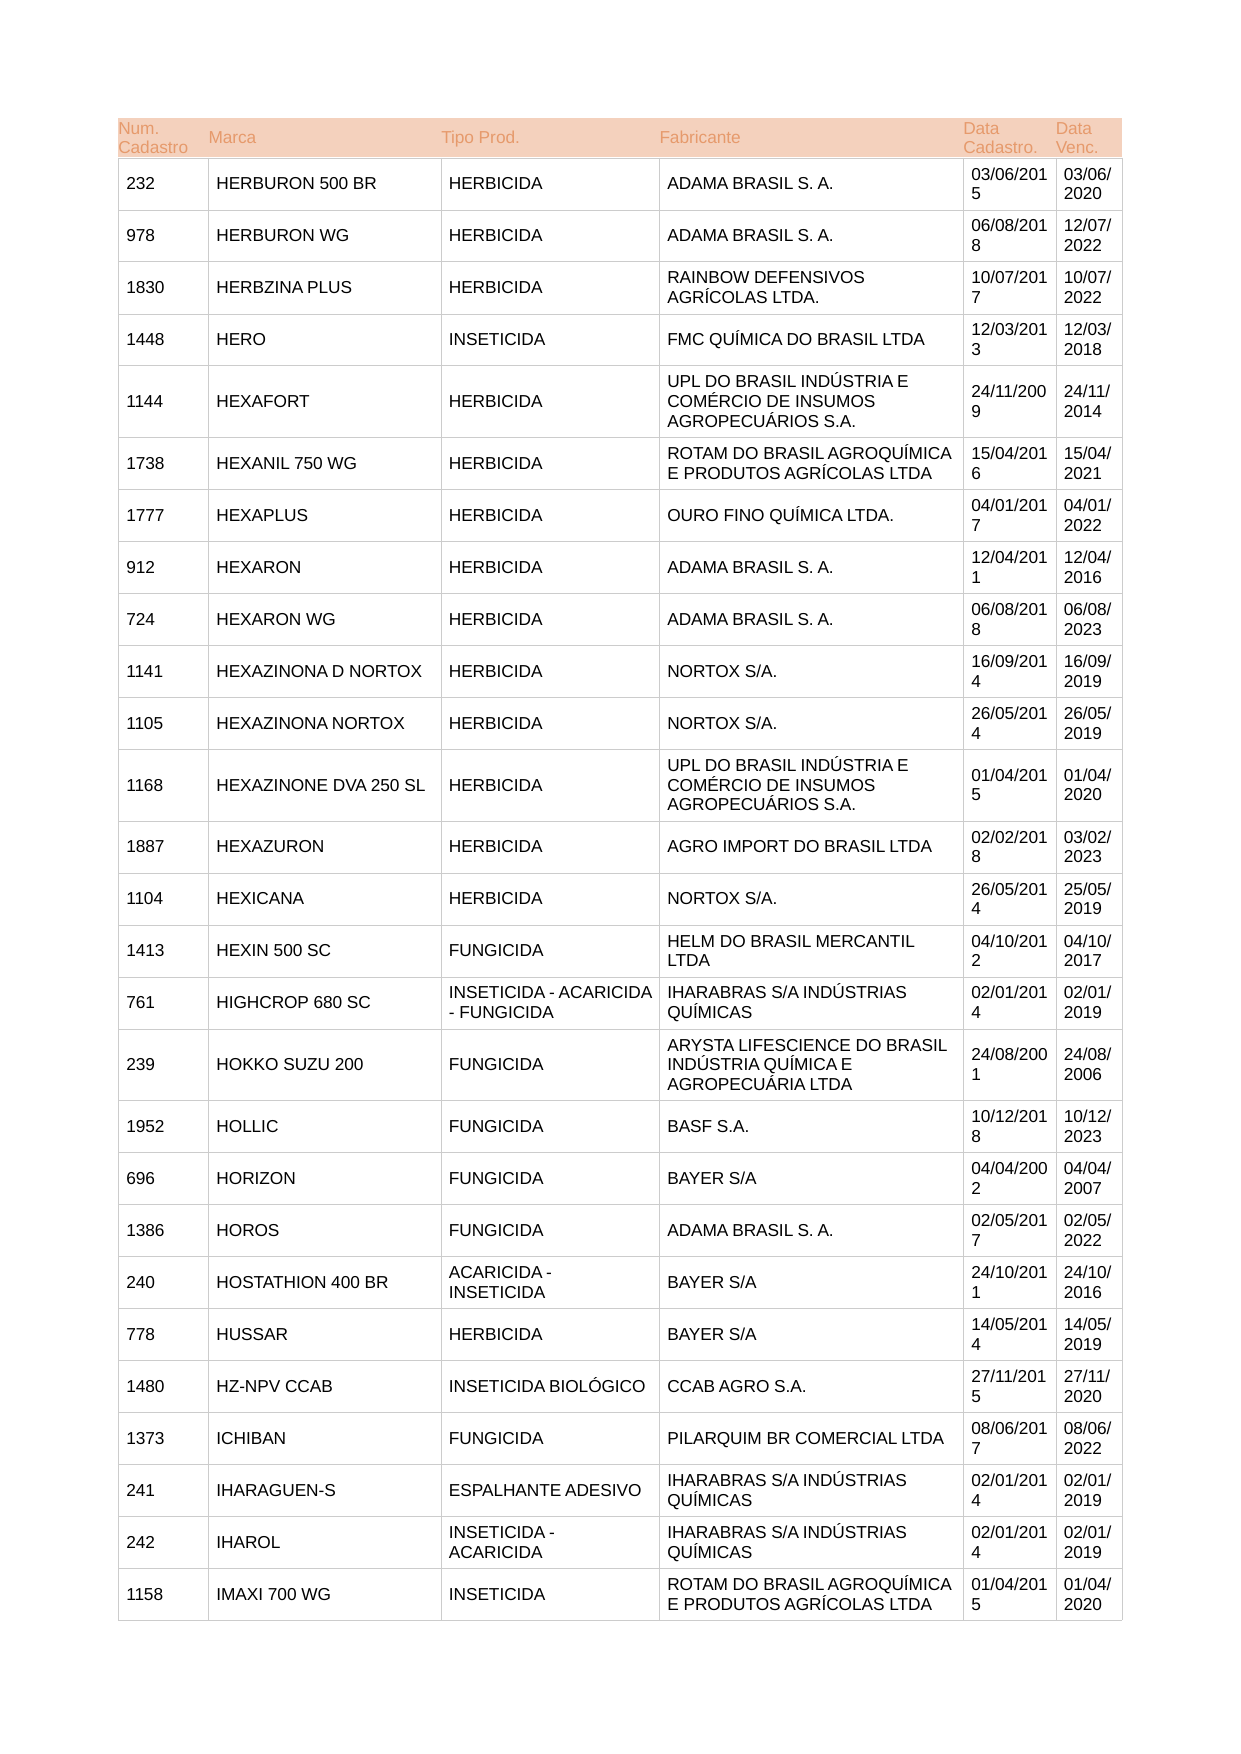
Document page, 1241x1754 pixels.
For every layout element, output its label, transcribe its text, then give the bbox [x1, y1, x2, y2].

table_cell 26/05/2014 [964, 698, 1056, 749]
table_cell 01/04/2015 [964, 1569, 1056, 1620]
table_cell HEXARON WG [209, 594, 441, 645]
table_cell 16/09/2014 [964, 646, 1056, 697]
table_cell ADAMA BRASIL S. A. [660, 542, 963, 593]
table_cell INSETICIDA - ACARICIDA [442, 1517, 659, 1568]
table_cell HERBICIDA [442, 874, 659, 924]
table_cell IHARAGUEN-S [209, 1465, 441, 1516]
table_cell INSETICIDA BIOLÓGICO [442, 1361, 659, 1412]
table_cell 241 [119, 1465, 208, 1516]
table_cell 04/10/2017 [1057, 926, 1122, 977]
table_cell 1373 [119, 1413, 208, 1464]
table_cell HERBICIDA [442, 646, 659, 697]
table_cell 778 [119, 1309, 208, 1360]
table_cell HOROS [209, 1205, 441, 1256]
table_cell 15/04/2021 [1057, 438, 1122, 489]
table_cell ARYSTA LIFESCIENCE DO BRASIL INDÚSTRIA QUÍMICA E AGROPECUÁRIA LTDA [660, 1030, 963, 1100]
table_cell 12/04/2011 [964, 542, 1056, 593]
table_cell 12/03/2018 [1057, 315, 1122, 365]
table_cell 04/04/2002 [964, 1153, 1056, 1204]
table_cell 1104 [119, 874, 208, 924]
table_cell 10/12/2018 [964, 1101, 1056, 1152]
table_cell 01/04/2020 [1057, 1569, 1122, 1620]
table_cell 14/05/2014 [964, 1309, 1056, 1360]
table_cell 03/06/2015 [964, 159, 1056, 209]
table_cell 24/10/2011 [964, 1257, 1056, 1308]
table_header Data Venc. [1056, 118, 1122, 157]
table_cell UPL DO BRASIL INDÚSTRIA E COMÉRCIO DE INSUMOS AGROPECUÁRIOS S.A. [660, 750, 963, 821]
table_cell FUNGICIDA [442, 1205, 659, 1256]
table_cell 1480 [119, 1361, 208, 1412]
table_cell IHARABRAS S/A INDÚSTRIAS QUÍMICAS [660, 1465, 963, 1516]
table_cell 27/11/2020 [1057, 1361, 1122, 1412]
table_cell HEXAZINONE DVA 250 SL [209, 750, 441, 821]
table_cell FUNGICIDA [442, 1030, 659, 1100]
table_cell HERBURON WG [209, 211, 441, 261]
table_cell 10/07/2017 [964, 262, 1056, 313]
table_cell 10/12/2023 [1057, 1101, 1122, 1152]
table_cell 01/04/2020 [1057, 750, 1122, 821]
table_cell HEXICANA [209, 874, 441, 924]
table_cell 1386 [119, 1205, 208, 1256]
table_cell 24/11/2009 [964, 366, 1056, 437]
table_cell 02/01/2019 [1057, 978, 1122, 1028]
table_cell IHARABRAS S/A INDÚSTRIAS QUÍMICAS [660, 978, 963, 1028]
table_cell HELM DO BRASIL MERCANTIL LTDA [660, 926, 963, 977]
table_cell HERBICIDA [442, 159, 659, 209]
table_cell 761 [119, 978, 208, 1028]
table_cell INSETICIDA [442, 315, 659, 365]
table_cell IHAROL [209, 1517, 441, 1568]
table_cell FMC QUÍMICA DO BRASIL LTDA [660, 315, 963, 365]
table_cell 1738 [119, 438, 208, 489]
table_cell HERBICIDA [442, 490, 659, 541]
table_cell 02/01/2014 [964, 978, 1056, 1028]
table_cell HERBICIDA [442, 594, 659, 645]
table_cell 14/05/2019 [1057, 1309, 1122, 1360]
table_cell 01/04/2015 [964, 750, 1056, 821]
table_cell 1168 [119, 750, 208, 821]
table_cell 1144 [119, 366, 208, 437]
table_cell HERBICIDA [442, 822, 659, 873]
table_cell 1777 [119, 490, 208, 541]
table_cell ADAMA BRASIL S. A. [660, 594, 963, 645]
table_cell BASF S.A. [660, 1101, 963, 1152]
table_cell HZ-NPV CCAB [209, 1361, 441, 1412]
table_cell HEXAZINONA NORTOX [209, 698, 441, 749]
table_cell ROTAM DO BRASIL AGROQUÍMICA E PRODUTOS AGRÍCOLAS LTDA [660, 438, 963, 489]
table_cell PILARQUIM BR COMERCIAL LTDA [660, 1413, 963, 1464]
table_cell 912 [119, 542, 208, 593]
table_cell 02/01/2019 [1057, 1465, 1122, 1516]
table_cell HOLLIC [209, 1101, 441, 1152]
table_cell 978 [119, 211, 208, 261]
table_cell HERBICIDA [442, 438, 659, 489]
table_cell HERBZINA PLUS [209, 262, 441, 313]
table_cell BAYER S/A [660, 1309, 963, 1360]
table_cell 02/05/2022 [1057, 1205, 1122, 1256]
table_cell HIGHCROP 680 SC [209, 978, 441, 1028]
table_cell 27/11/2015 [964, 1361, 1056, 1412]
table_cell NORTOX S/A. [660, 646, 963, 697]
table_cell 239 [119, 1030, 208, 1100]
table_cell 04/04/2007 [1057, 1153, 1122, 1204]
table_cell 24/10/2016 [1057, 1257, 1122, 1308]
table_cell HUSSAR [209, 1309, 441, 1360]
table_cell HEXARON [209, 542, 441, 593]
table_cell HERBICIDA [442, 698, 659, 749]
table_cell 24/08/2006 [1057, 1030, 1122, 1100]
table_cell RAINBOW DEFENSIVOS AGRÍCOLAS LTDA. [660, 262, 963, 313]
table_cell HEXAZINONA D NORTOX [209, 646, 441, 697]
table_cell 12/07/2022 [1057, 211, 1122, 261]
table_cell CCAB AGRO S.A. [660, 1361, 963, 1412]
table_cell HEXIN 500 SC [209, 926, 441, 977]
table_cell HERBICIDA [442, 542, 659, 593]
table_cell ICHIBAN [209, 1413, 441, 1464]
table_cell FUNGICIDA [442, 1153, 659, 1204]
table_cell ADAMA BRASIL S. A. [660, 1205, 963, 1256]
table_cell HERBICIDA [442, 211, 659, 261]
table_cell 10/07/2022 [1057, 262, 1122, 313]
table_cell 08/06/2017 [964, 1413, 1056, 1464]
table_cell IHARABRAS S/A INDÚSTRIAS QUÍMICAS [660, 1517, 963, 1568]
table_cell HEXAZURON [209, 822, 441, 873]
table_cell 02/01/2014 [964, 1517, 1056, 1568]
table_cell 04/10/2012 [964, 926, 1056, 977]
table_cell ADAMA BRASIL S. A. [660, 159, 963, 209]
table_cell HERBICIDA [442, 366, 659, 437]
table_cell 1105 [119, 698, 208, 749]
table_cell 12/03/2013 [964, 315, 1056, 365]
table_cell FUNGICIDA [442, 1101, 659, 1152]
table_cell 1952 [119, 1101, 208, 1152]
table_cell HEXAPLUS [209, 490, 441, 541]
table_header Marca [208, 118, 441, 157]
table_cell 24/11/2014 [1057, 366, 1122, 437]
table_cell NORTOX S/A. [660, 874, 963, 924]
table_cell 02/01/2014 [964, 1465, 1056, 1516]
table_cell BAYER S/A [660, 1153, 963, 1204]
table_cell 724 [119, 594, 208, 645]
table_cell INSETICIDA [442, 1569, 659, 1620]
table_cell 242 [119, 1517, 208, 1568]
table_header Num. Cadastro [118, 118, 208, 157]
table_cell 08/06/2022 [1057, 1413, 1122, 1464]
table_cell 232 [119, 159, 208, 209]
table_cell HERBICIDA [442, 262, 659, 313]
table_cell HOKKO SUZU 200 [209, 1030, 441, 1100]
table_header Data Cadastro. [963, 118, 1056, 157]
table_cell 02/02/2018 [964, 822, 1056, 873]
table_cell OURO FINO QUÍMICA LTDA. [660, 490, 963, 541]
table_cell 1413 [119, 926, 208, 977]
table_cell 03/02/2023 [1057, 822, 1122, 873]
table_cell HORIZON [209, 1153, 441, 1204]
table_cell 06/08/2023 [1057, 594, 1122, 645]
table_cell 1158 [119, 1569, 208, 1620]
table_cell AGRO IMPORT DO BRASIL LTDA [660, 822, 963, 873]
table_cell 03/06/2020 [1057, 159, 1122, 209]
table_cell IMAXI 700 WG [209, 1569, 441, 1620]
table_cell 12/04/2016 [1057, 542, 1122, 593]
table_cell ACARICIDA - INSETICIDA [442, 1257, 659, 1308]
table_cell 1141 [119, 646, 208, 697]
table_cell HOSTATHION 400 BR [209, 1257, 441, 1308]
table_cell 696 [119, 1153, 208, 1204]
table_cell ESPALHANTE ADESIVO [442, 1465, 659, 1516]
table_cell 04/01/2017 [964, 490, 1056, 541]
table_cell 25/05/2019 [1057, 874, 1122, 924]
table_cell 02/01/2019 [1057, 1517, 1122, 1568]
table_cell HERO [209, 315, 441, 365]
table_cell INSETICIDA - ACARICIDA - FUNGICIDA [442, 978, 659, 1028]
table_cell UPL DO BRASIL INDÚSTRIA E COMÉRCIO DE INSUMOS AGROPECUÁRIOS S.A. [660, 366, 963, 437]
table_cell 06/08/2018 [964, 211, 1056, 261]
table_cell 04/01/2022 [1057, 490, 1122, 541]
table_cell NORTOX S/A. [660, 698, 963, 749]
table_cell HEXANIL 750 WG [209, 438, 441, 489]
table_cell 16/09/2019 [1057, 646, 1122, 697]
table_cell 24/08/2001 [964, 1030, 1056, 1100]
table_cell 1830 [119, 262, 208, 313]
table_cell 06/08/2018 [964, 594, 1056, 645]
table_cell FUNGICIDA [442, 1413, 659, 1464]
table_cell 1448 [119, 315, 208, 365]
table_cell 1887 [119, 822, 208, 873]
table_cell HERBURON 500 BR [209, 159, 441, 209]
table_cell HEXAFORT [209, 366, 441, 437]
table_cell 02/05/2017 [964, 1205, 1056, 1256]
table_cell 240 [119, 1257, 208, 1308]
table_header Fabricante [659, 118, 963, 157]
table_cell HERBICIDA [442, 750, 659, 821]
table_header Tipo Prod. [441, 118, 659, 157]
table_cell 15/04/2016 [964, 438, 1056, 489]
table_cell ROTAM DO BRASIL AGROQUÍMICA E PRODUTOS AGRÍCOLAS LTDA [660, 1569, 963, 1620]
table_cell 26/05/2019 [1057, 698, 1122, 749]
table_cell FUNGICIDA [442, 926, 659, 977]
table_cell ADAMA BRASIL S. A. [660, 211, 963, 261]
table_cell HERBICIDA [442, 1309, 659, 1360]
table_cell 26/05/2014 [964, 874, 1056, 924]
table_cell BAYER S/A [660, 1257, 963, 1308]
